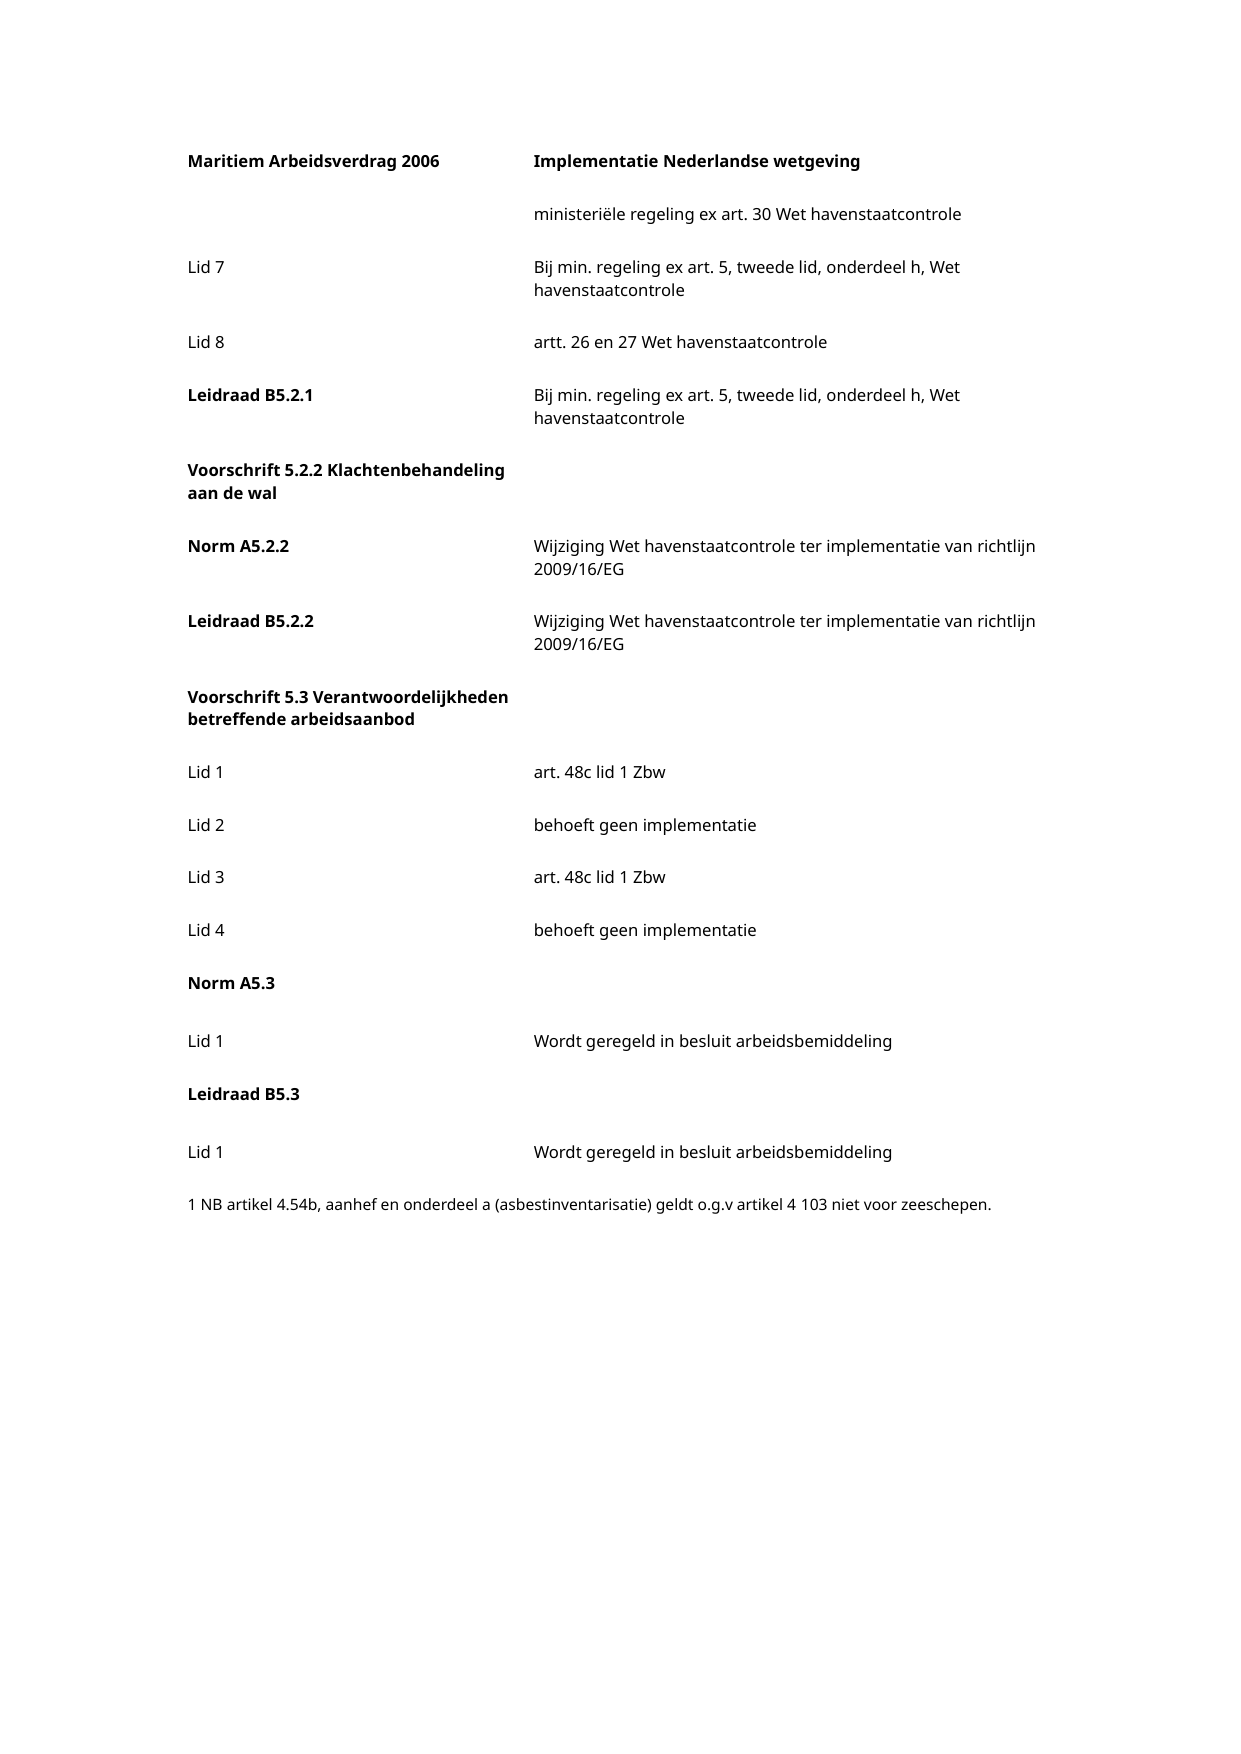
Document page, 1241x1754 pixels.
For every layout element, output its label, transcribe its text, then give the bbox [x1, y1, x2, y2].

table_cell [534, 1083, 1053, 1141]
table_cell Lid 2 [188, 813, 533, 866]
table_cell art. 48c lid 1 Zbw [534, 866, 1053, 919]
table_cell [534, 971, 1053, 1030]
table_cell Lid 1 [188, 1030, 533, 1083]
table_cell Leidraad B5.2.2 [188, 610, 533, 685]
table_cell Wordt geregeld in besluit arbeidsbemiddeling [534, 1030, 1053, 1083]
table_cell Lid 7 [188, 255, 533, 331]
table_cell Leidraad B5.3 [188, 1083, 533, 1141]
table_cell art. 48c lid 1 Zbw [534, 761, 1053, 813]
table_cell Wijziging Wet havenstaatcontrole ter implementatie van richtlijn 2009/16/EG [534, 534, 1053, 610]
table_header Implementatie Nederlandse wetgeving [534, 150, 1053, 203]
table_cell [534, 459, 1053, 534]
table_cell Norm A5.2.2 [188, 534, 533, 610]
table_cell Voorschrift 5.2.2 Klachtenbehandeling aan de wal [188, 459, 533, 534]
table_cell 1 NB artikel 4.54b, aanhef en onderdeel a (asbestinventarisatie) geldt o.g.v artikel 4 103 niet voor zeeschepen. [188, 1194, 1053, 1245]
table_cell behoeft geen implementatie [534, 813, 1053, 866]
table_cell behoeft geen implementatie [534, 919, 1053, 971]
table_cell [188, 203, 533, 255]
table_cell Norm A5.3 [188, 971, 533, 1030]
table_cell ministeriële regeling ex art. 30 Wet havenstaatcontrole [534, 203, 1053, 255]
table_header Maritiem Arbeidsverdrag 2006 [188, 150, 533, 203]
table_cell Voorschrift 5.3 Verantwoordelijkheden betreffende arbeidsaanbod [188, 685, 533, 761]
table_cell Lid 1 [188, 761, 533, 813]
table_cell Lid 8 [188, 331, 533, 383]
table_cell [534, 685, 1053, 761]
table_cell Bij min. regeling ex art. 5, tweede lid, onderdeel h, Wet havenstaatcontrole [534, 255, 1053, 331]
table_cell Lid 3 [188, 866, 533, 919]
table_cell Wijziging Wet havenstaatcontrole ter implementatie van richtlijn 2009/16/EG [534, 610, 1053, 685]
table_cell artt. 26 en 27 Wet havenstaatcontrole [534, 331, 1053, 383]
table_cell Wordt geregeld in besluit arbeidsbemiddeling [534, 1141, 1053, 1194]
table_cell Lid 1 [188, 1141, 533, 1194]
table_cell Leidraad B5.2.1 [188, 384, 533, 459]
table_cell Bij min. regeling ex art. 5, tweede lid, onderdeel h, Wet havenstaatcontrole [534, 384, 1053, 459]
table_cell Lid 4 [188, 919, 533, 971]
